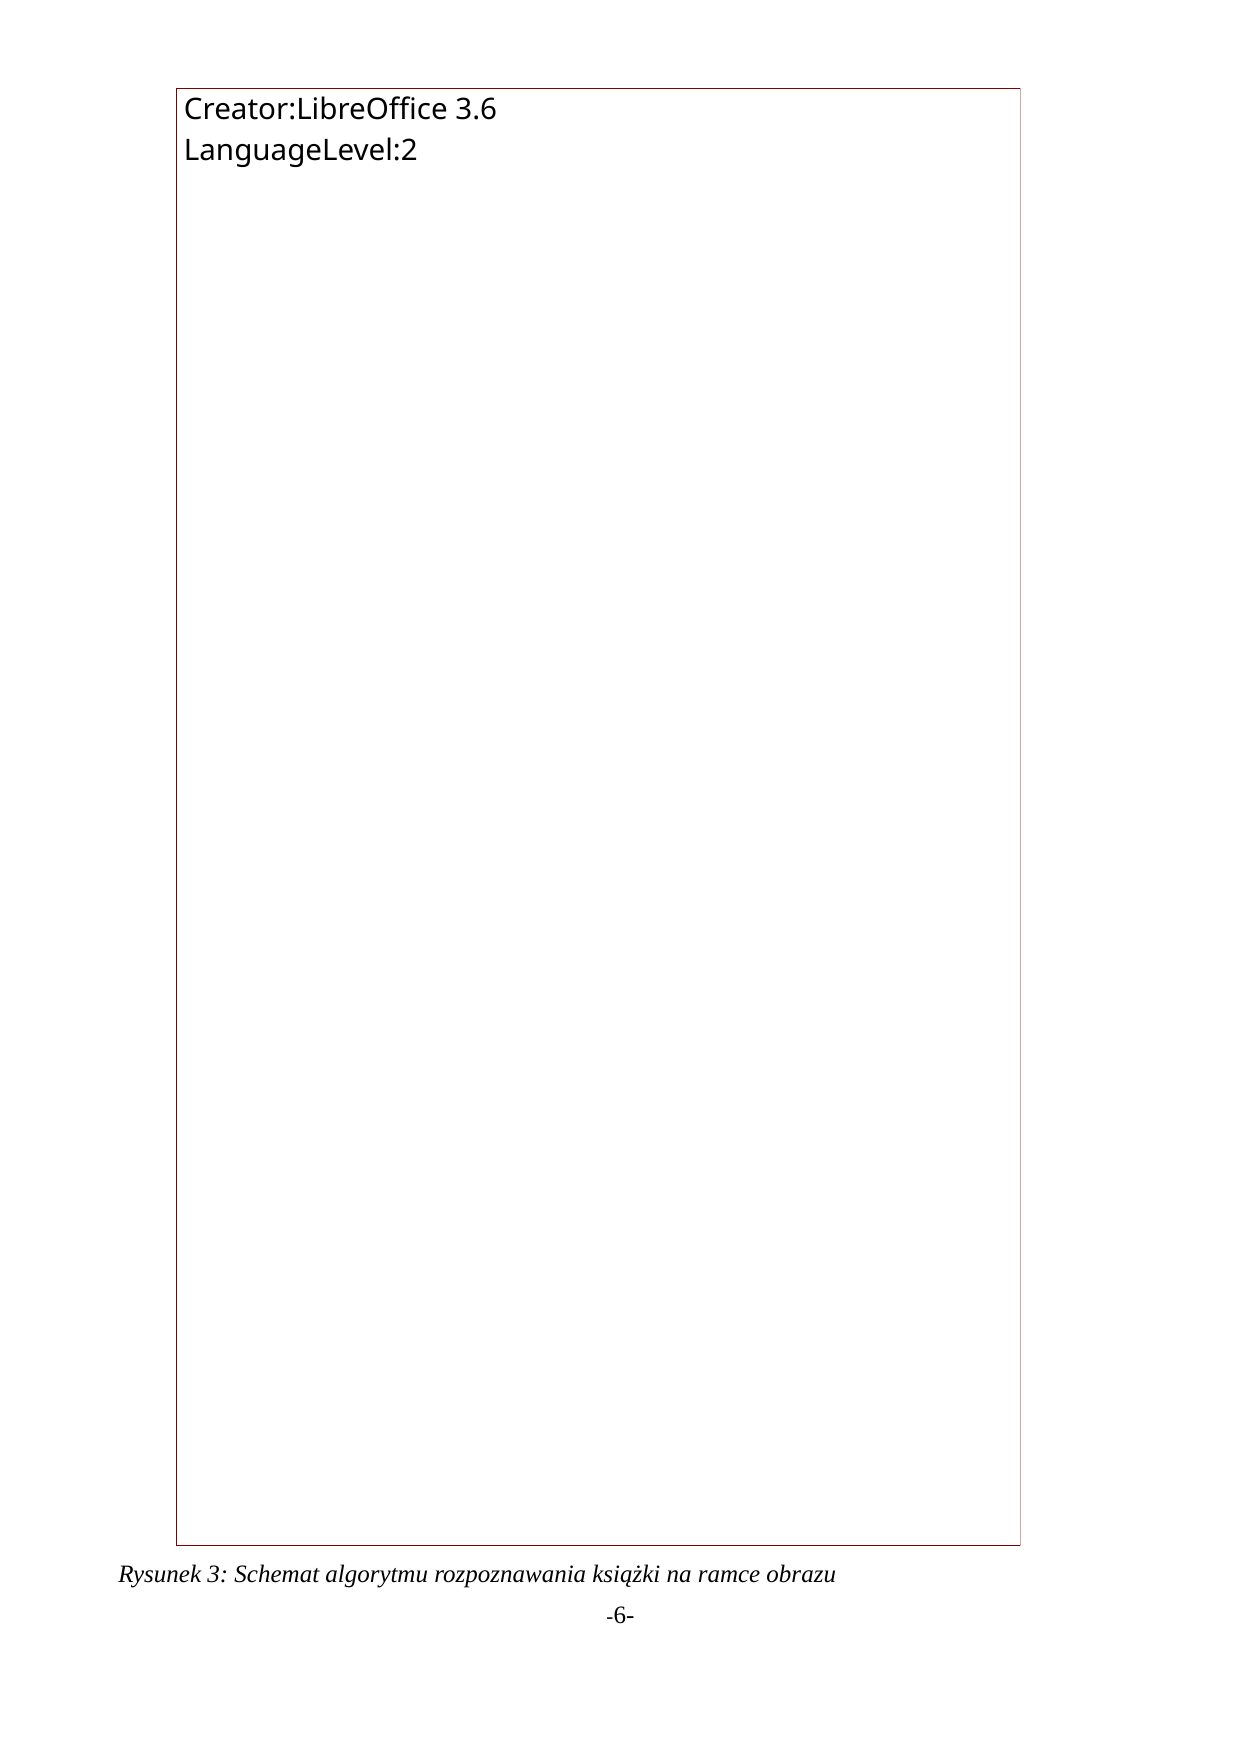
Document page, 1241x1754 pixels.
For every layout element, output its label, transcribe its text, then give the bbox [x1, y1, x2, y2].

text Rysunek 3: Schemat algorytmu rozpoznawania książki na ramce obrazu [118, 86, 1076, 1588]
